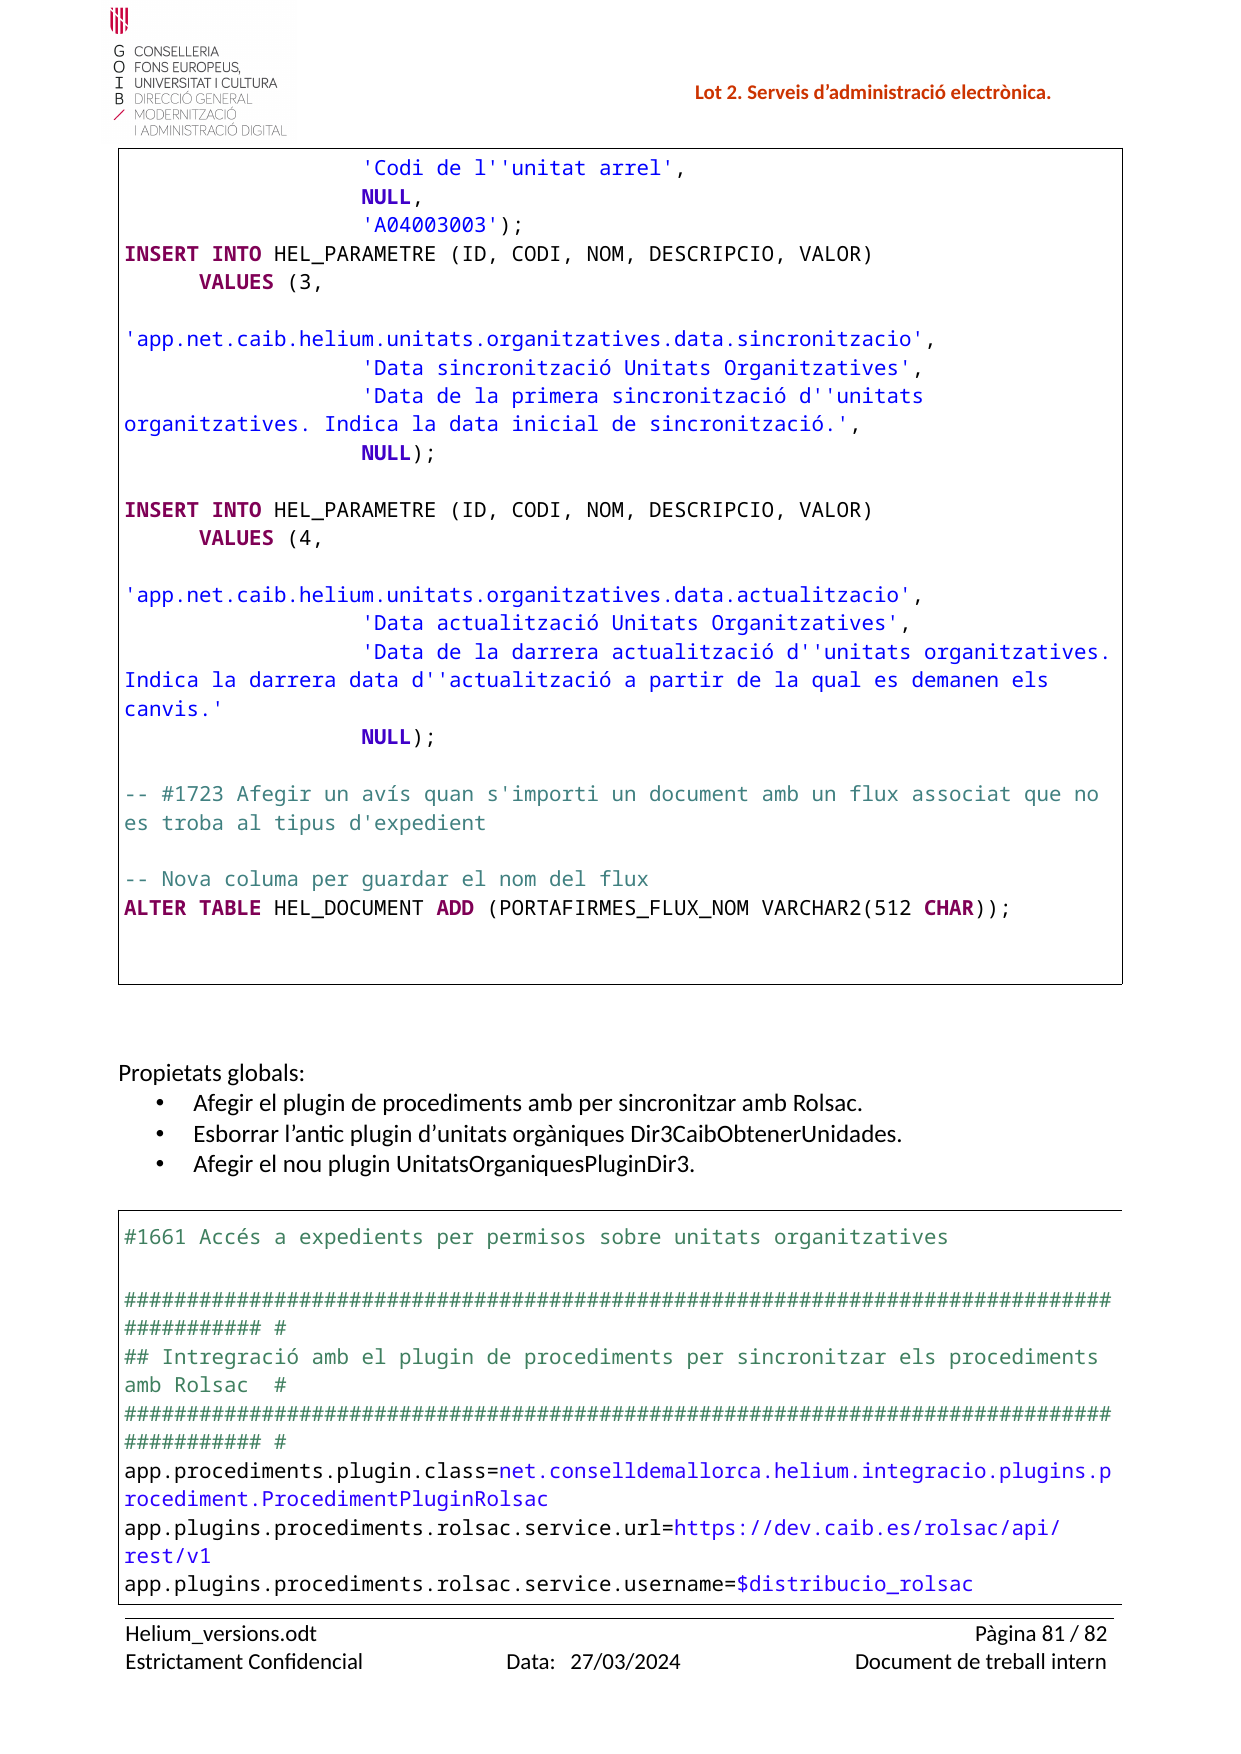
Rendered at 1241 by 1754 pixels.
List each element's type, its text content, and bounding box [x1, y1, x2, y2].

text Propietats globals: [118, 1057, 1122, 1087]
list Esborrar l’antic plugin d’unitats orgàniques Dir3CaibObtenerUnidades. [156, 1118, 1122, 1148]
table_header 'Codi de l''unitat arrel', NULL, 'A04003003'); INSERT INTO HEL_PARAMETRE (ID, CODI, NOM, DESCRIPCIO, VALOR) VALUES (3, 'app.net.caib.helium.unitats.organitzatives.data.sincronitzacio', 'Data sincronització Unitats Organitzatives', 'Data de la primera sincronització d''unitats organitzatives. Indica la data inicial de sincronització.', NULL); INSERT INTO HEL_PARAMETRE (ID, CODI, NOM, DESCRIPCIO, VALOR) VALUES (4, 'app.net.caib.helium.unitats.organitzatives.data.actualitzacio', 'Data actualització Unitats Organitzatives', 'Data de la darrera actualització d''unitats organitzatives. Indica la darrera data d''actualització a partir de la qual es demanen els canvis.' NULL); -- #1723 Afegir un avís quan s'importi un document amb un flux associat que no es troba al tipus d'expedient -- Nova columa per guardar el nom del flux ALTER TABLE HEL_DOCUMENT ADD (PORTAFIRMES_FLUX_NOM VARCHAR2(512 CHAR)); [119, 149, 1122, 984]
list Afegir el nou plugin UnitatsOrganiquesPluginDir3. [156, 1148, 1122, 1179]
picture [100, 0, 297, 144]
list Afegir el plugin de procediments amb per sincronitzar amb Rolsac. [156, 1087, 1122, 1118]
table_header #1661 Accés a expedients per permisos sobre unitats organitzatives ########################################################################################## # ## Intregració amb el plugin de procediments per sincronitzar els procediments amb Rolsac # ########################################################################################## # app.procediments.plugin.class=net.conselldemallorca.helium.integracio.plugins.procediment.ProcedimentPluginRolsac app.plugins.procediments.rolsac.service.url=https://dev.caib.es/rolsac/api/rest/v1 app.plugins.procediments.rolsac.service.username=$distribucio_rolsac [119, 1211, 1122, 1604]
